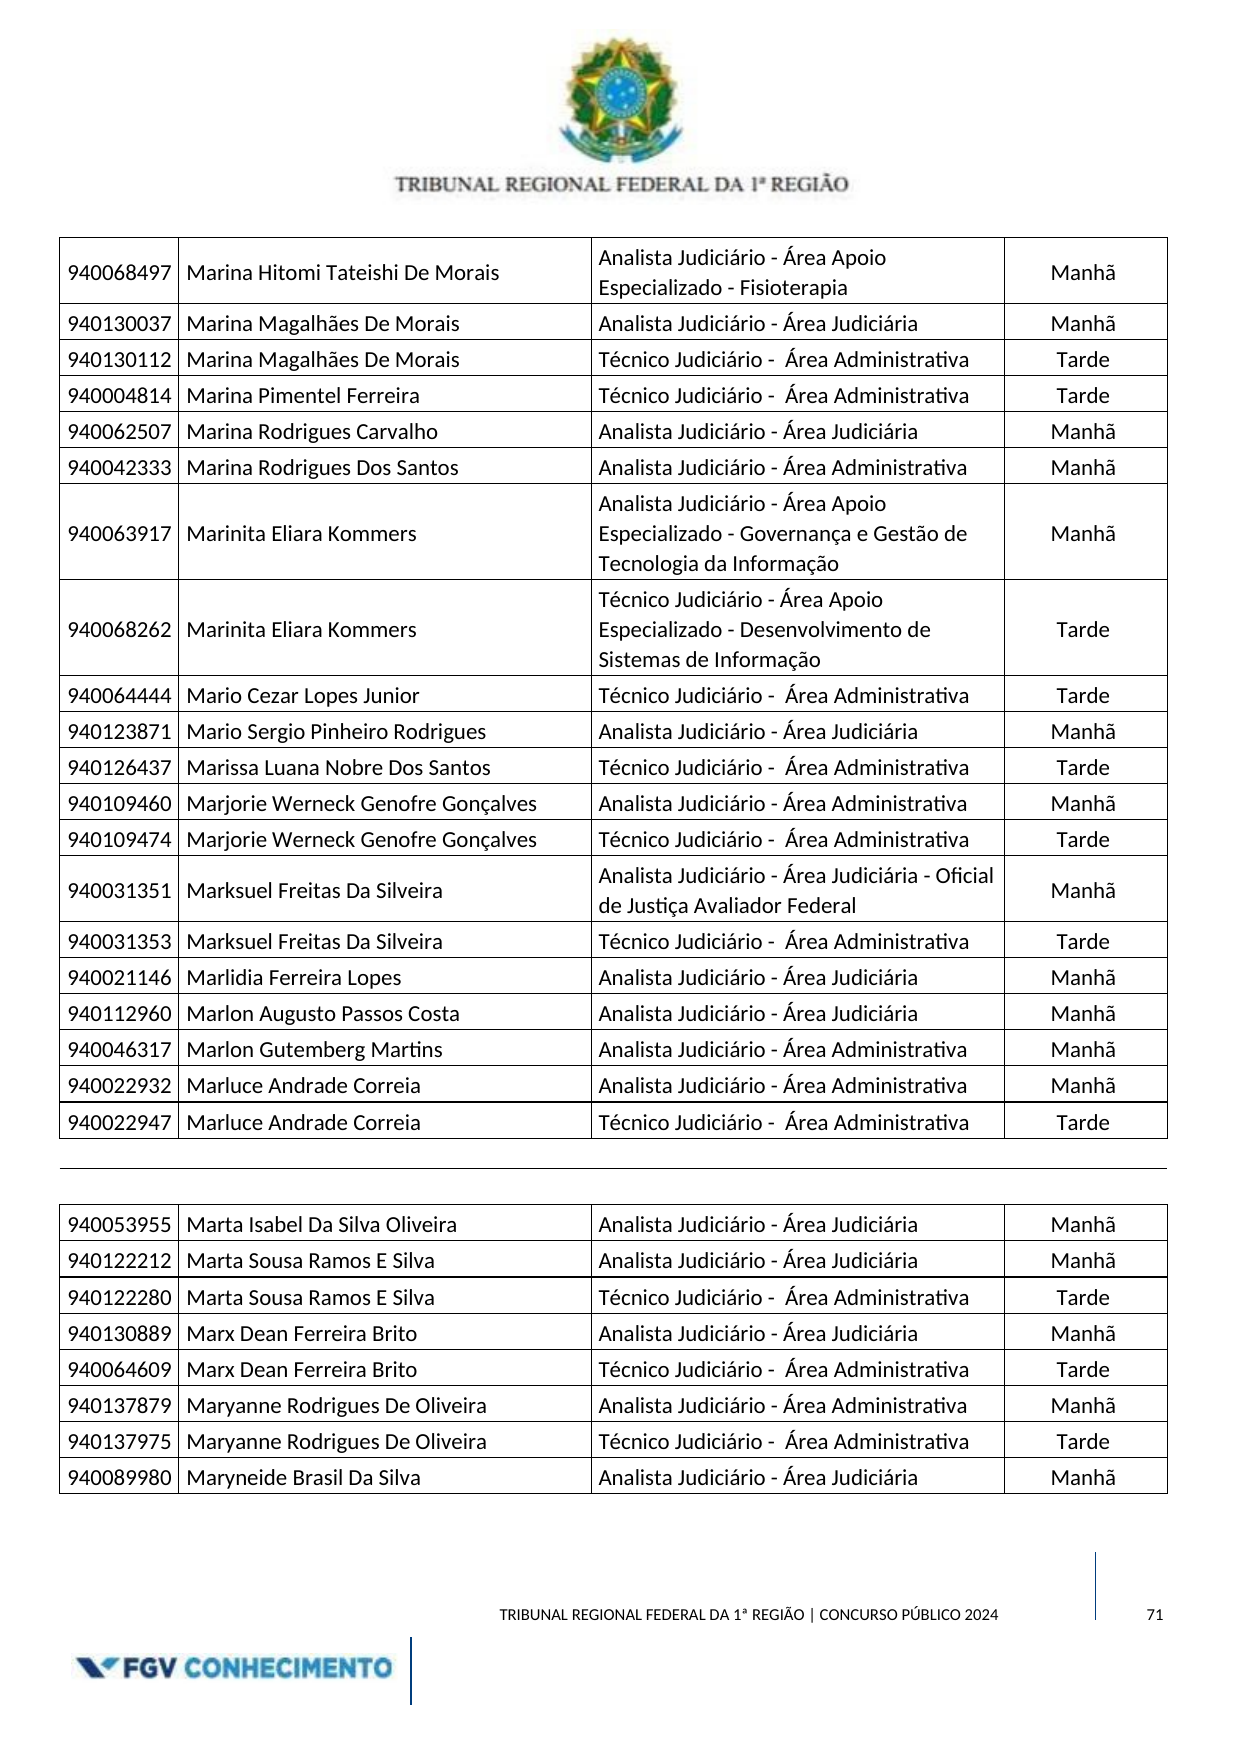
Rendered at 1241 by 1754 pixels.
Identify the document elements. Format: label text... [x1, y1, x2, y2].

table_cell Marksuel Freitas Da Silveira [179, 856, 591, 921]
table_cell Analista Judiciário - Área Judiciária [592, 994, 1004, 1029]
table_cell Analista Judiciário - Área Judiciária [592, 1205, 1004, 1240]
table_cell 940031351 [60, 856, 178, 921]
table_cell 940089980 [60, 1458, 178, 1493]
table_cell Analista Judiciário - Área Judiciária [592, 1314, 1004, 1348]
table_cell Marina Magalhães De Morais [179, 304, 591, 339]
table_cell 940022947 [60, 1103, 178, 1137]
table_cell Tarde [1005, 376, 1167, 411]
table_header Cargo [591, 1169, 1004, 1204]
table_cell 940004814 [60, 376, 178, 411]
table_cell 940109474 [60, 820, 178, 855]
table_cell Analista Judiciário - Área Judiciária [592, 712, 1004, 747]
table_cell Manhã [1005, 1241, 1167, 1276]
table_header Turno de Prova [1005, 1169, 1167, 1204]
table_cell Manhã [1005, 1314, 1167, 1348]
table_cell Manhã [1005, 1386, 1167, 1421]
table_cell Manhã [1005, 784, 1167, 819]
table_cell Manhã [1005, 412, 1167, 447]
table_header Inscrição Nome [60, 1169, 591, 1204]
table_cell 940122212 [60, 1241, 178, 1276]
table_cell Analista Judiciário - Área Administrativa [592, 1386, 1004, 1421]
table_cell Técnico Judiciário - Área Administrativa [592, 376, 1004, 411]
table_cell Marlidia Ferreira Lopes [179, 958, 591, 993]
table_cell Marluce Andrade Correia [179, 1103, 591, 1137]
table_cell Marina Rodrigues Carvalho [179, 412, 591, 447]
table_cell Marinita Eliara Kommers [179, 580, 591, 675]
table_cell Manhã [1005, 304, 1167, 339]
table_cell Manhã [1005, 448, 1167, 483]
table_cell Manhã [1005, 1030, 1167, 1065]
table_cell 940022932 [60, 1066, 178, 1101]
table_cell Analista Judiciário - Área Administrativa [592, 784, 1004, 819]
table_cell Marjorie Werneck Genofre Gonçalves [179, 820, 591, 855]
table_cell Técnico Judiciário - Área Apoio Especializado - Desenvolvimento de Sistemas de Informação [592, 580, 1004, 675]
table_cell Técnico Judiciário - Área Administrativa [592, 1422, 1004, 1457]
table_cell Marlon Augusto Passos Costa [179, 994, 591, 1029]
table_cell Analista Judiciário - Área Administrativa [592, 448, 1004, 483]
table_cell Tarde [1005, 1350, 1167, 1384]
table_cell Marluce Andrade Correia [179, 1066, 591, 1101]
table_cell 940130112 [60, 340, 178, 375]
table_cell 940126437 [60, 748, 178, 783]
table_cell Mario Sergio Pinheiro Rodrigues [179, 712, 591, 747]
table_cell Tarde [1005, 340, 1167, 375]
table_cell Tarde [1005, 1422, 1167, 1457]
table_cell Técnico Judiciário - Área Administrativa [592, 676, 1004, 711]
table_cell Tarde [1005, 820, 1167, 855]
table_cell Manhã [1005, 484, 1167, 579]
table_cell 940137975 [60, 1422, 178, 1457]
table_cell 940130037 [60, 304, 178, 339]
table_cell 940062507 [60, 412, 178, 447]
table_cell Analista Judiciário - Área Apoio Especializado - Fisioterapia [592, 238, 1004, 303]
table_cell Analista Judiciário - Área Judiciária [592, 1241, 1004, 1276]
table_cell Marina Magalhães De Morais [179, 340, 591, 375]
table_cell Manhã [1005, 238, 1167, 303]
table_cell Analista Judiciário - Área Judiciária [592, 412, 1004, 447]
table_cell 940064444 [60, 676, 178, 711]
table_cell Técnico Judiciário - Área Administrativa [592, 340, 1004, 375]
table_cell 940053955 [60, 1205, 178, 1240]
table_cell 940046317 [60, 1030, 178, 1065]
table_cell Maryneide Brasil Da Silva [179, 1458, 591, 1493]
table_cell 940137879 [60, 1386, 178, 1421]
table_cell Manhã [1005, 856, 1167, 921]
table_cell Marx Dean Ferreira Brito [179, 1350, 591, 1384]
table_cell Marta Isabel Da Silva Oliveira [179, 1205, 591, 1240]
table_cell 940068262 [60, 580, 178, 675]
table_cell Maryanne Rodrigues De Oliveira [179, 1386, 591, 1421]
table_cell 940122280 [60, 1278, 178, 1312]
table_cell Marta Sousa Ramos E Silva [179, 1241, 591, 1276]
table_cell Técnico Judiciário - Área Administrativa [592, 922, 1004, 957]
table_cell Técnico Judiciário - Área Administrativa [592, 1103, 1004, 1137]
table_cell Técnico Judiciário - Área Administrativa [592, 820, 1004, 855]
table_cell Marlon Gutemberg Martins [179, 1030, 591, 1065]
table_cell Analista Judiciário - Área Apoio Especializado - Governança e Gestão de Tecnologia da Informação [592, 484, 1004, 579]
table_cell Técnico Judiciário - Área Administrativa [592, 1278, 1004, 1312]
table_cell Maryanne Rodrigues De Oliveira [179, 1422, 591, 1457]
table_cell Tarde [1005, 580, 1167, 675]
table_cell 940130889 [60, 1314, 178, 1348]
table_cell Mario Cezar Lopes Junior [179, 676, 591, 711]
table_cell Marissa Luana Nobre Dos Santos [179, 748, 591, 783]
table_cell Manhã [1005, 958, 1167, 993]
table_cell Tarde [1005, 1103, 1167, 1137]
table_cell 940112960 [60, 994, 178, 1029]
table_cell Marksuel Freitas Da Silveira [179, 922, 591, 957]
table_cell Marina Hitomi Tateishi De Morais [179, 238, 591, 303]
table_cell Tarde [1005, 676, 1167, 711]
table_cell Marta Sousa Ramos E Silva [179, 1278, 591, 1312]
table_cell 940068497 [60, 238, 178, 303]
table_cell Marjorie Werneck Genofre Gonçalves [179, 784, 591, 819]
table_cell Marinita Eliara Kommers [179, 484, 591, 579]
table_cell Marx Dean Ferreira Brito [179, 1314, 591, 1348]
table_cell Manhã [1005, 994, 1167, 1029]
table_cell 940021146 [60, 958, 178, 993]
table_cell 940109460 [60, 784, 178, 819]
table_cell 940064609 [60, 1350, 178, 1384]
table_cell Marina Rodrigues Dos Santos [179, 448, 591, 483]
table_cell Manhã [1005, 1066, 1167, 1101]
table_cell Tarde [1005, 922, 1167, 957]
table_cell 940123871 [60, 712, 178, 747]
table_cell 940042333 [60, 448, 178, 483]
table_cell 940031353 [60, 922, 178, 957]
table_cell Tarde [1005, 748, 1167, 783]
table_cell Analista Judiciário - Área Judiciária [592, 1458, 1004, 1493]
table_cell Manhã [1005, 1458, 1167, 1493]
table_cell Manhã [1005, 712, 1167, 747]
table_cell Técnico Judiciário - Área Administrativa [592, 1350, 1004, 1384]
table_cell Manhã [1005, 1205, 1167, 1240]
table_cell Analista Judiciário - Área Judiciária - Oficial de Justiça Avaliador Federal [592, 856, 1004, 921]
table_cell Analista Judiciário - Área Judiciária [592, 304, 1004, 339]
table_cell 940063917 [60, 484, 178, 579]
table_cell Analista Judiciário - Área Administrativa [592, 1030, 1004, 1065]
table_cell Analista Judiciário - Área Administrativa [592, 1066, 1004, 1101]
table_cell Técnico Judiciário - Área Administrativa [592, 748, 1004, 783]
table_cell Marina Pimentel Ferreira [179, 376, 591, 411]
table_cell Analista Judiciário - Área Judiciária [592, 958, 1004, 993]
table_cell Tarde [1005, 1278, 1167, 1312]
